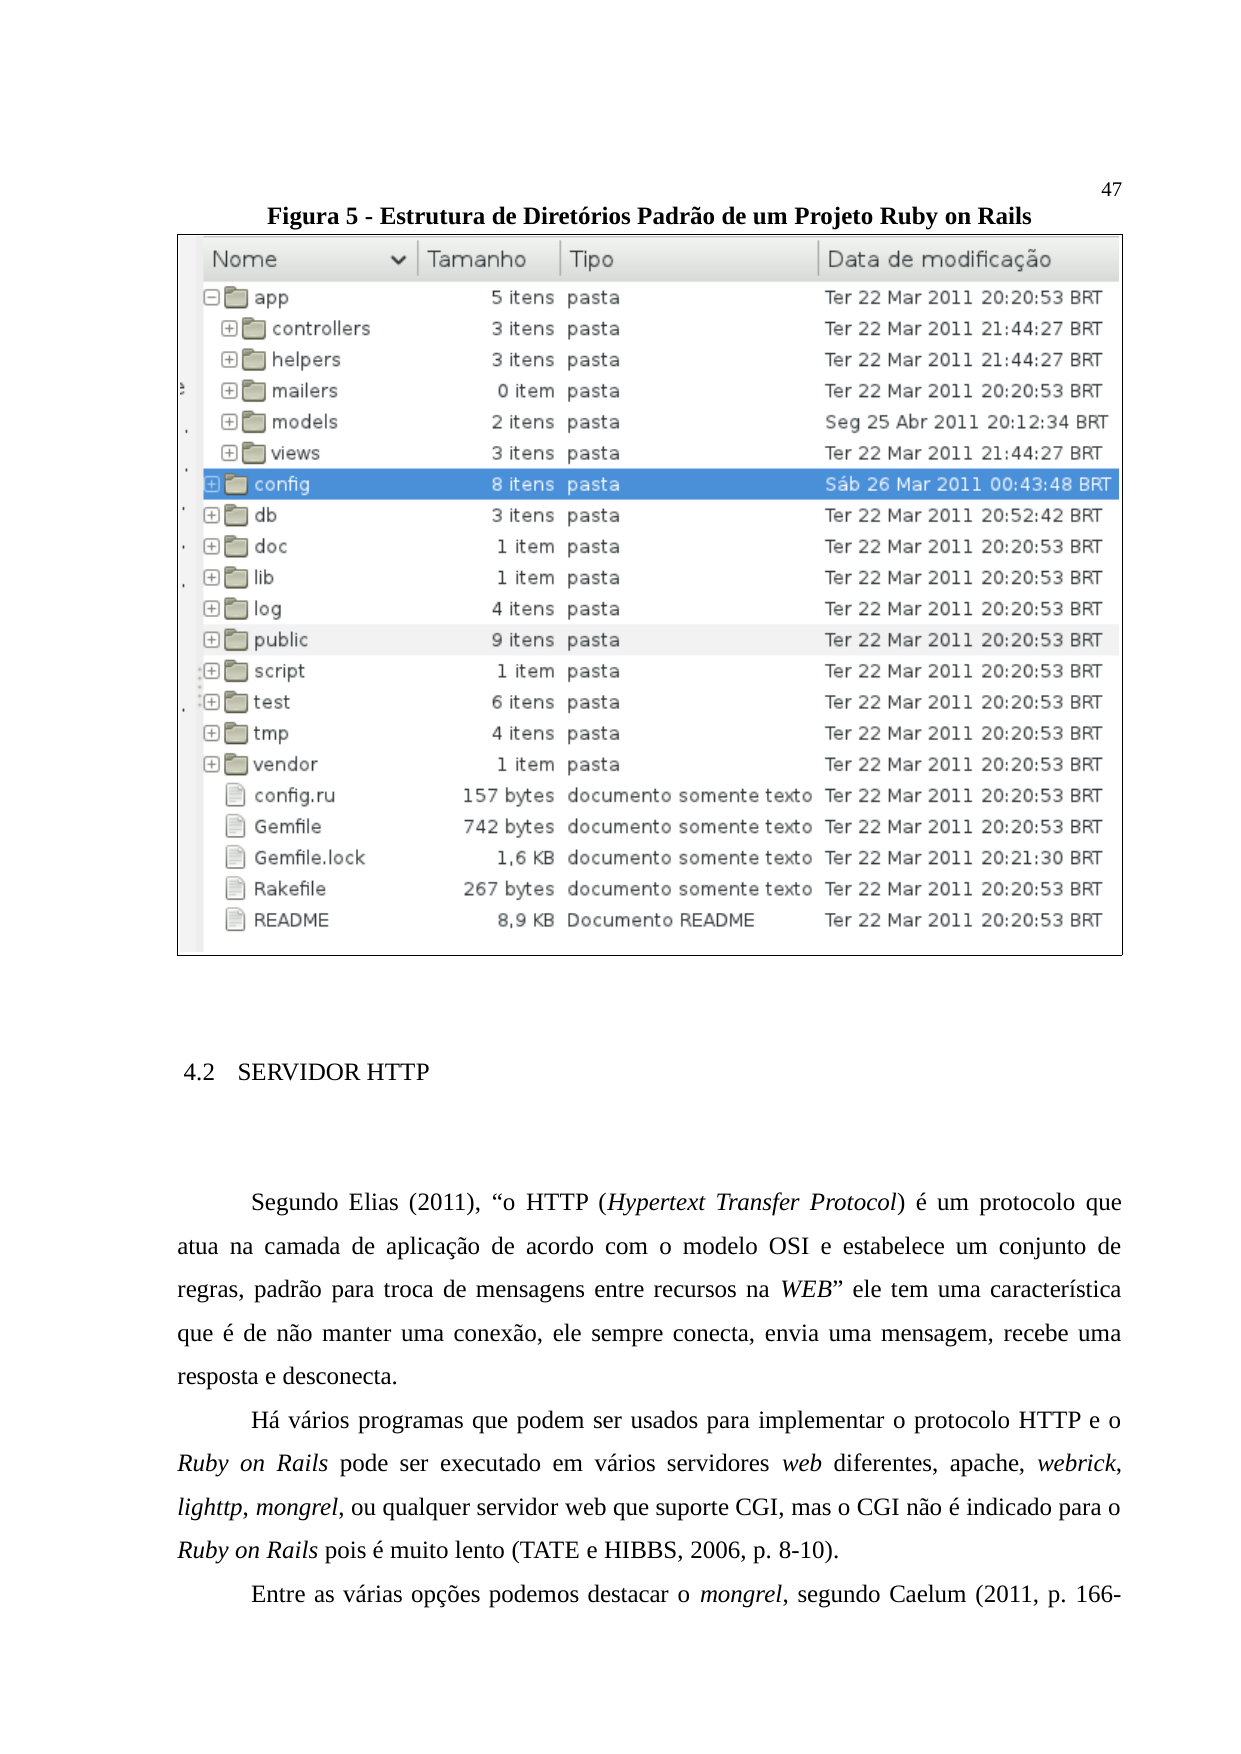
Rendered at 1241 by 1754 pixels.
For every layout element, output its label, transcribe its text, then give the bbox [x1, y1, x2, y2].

text Entre as várias opções podemos destacar o mongrel, segundo Caelum (2011, p. 166- [177, 1579, 1122, 1608]
text Figura 5 - Estrutura de Diretórios Padrão de um Projeto Ruby on Rails [177, 201, 1122, 230]
subtitle SERVIDOR HTTP [177, 1056, 1122, 1085]
text Segundo Elias (2011), “o HTTP (Hypertext Transfer Protocol) é um protocolo que atua na camada de aplicação de acordo com o modelo OSI e estabelece um conjunto de regras, padrão para troca de mensagens entre recursos na WEB” ele tem uma característica que é de não manter uma conexão, ele sempre conecta, envia uma mensagem, recebe uma resposta e desconecta. [177, 1187, 1122, 1390]
picture [180, 236, 1119, 952]
text Há vários programas que podem ser usados para implementar o protocolo HTTP e o Ruby on Rails pode ser executado em vários servidores web diferentes, apache, webrick, lighttp, mongrel, ou qualquer servidor web que suporte CGI, mas o CGI não é indicado para o Ruby on Rails pois é muito lento (TATE e HIBBS, 2006, p. 8-10). [177, 1405, 1122, 1564]
